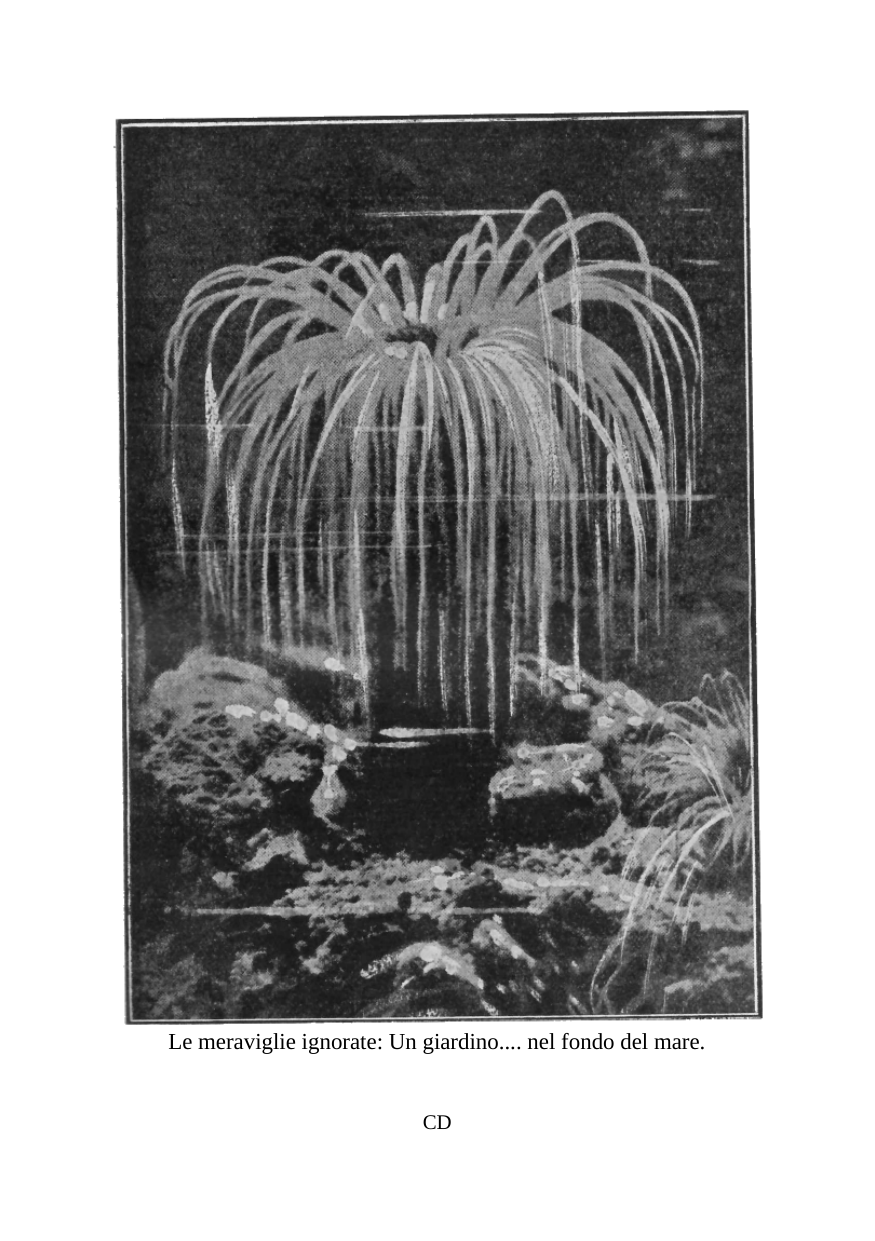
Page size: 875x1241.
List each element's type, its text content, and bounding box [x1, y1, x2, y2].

table_header Le meraviglie ignorate: Un giardino.... nel fondo del mare. [106, 1028, 768, 1080]
picture [106, 106, 768, 1028]
